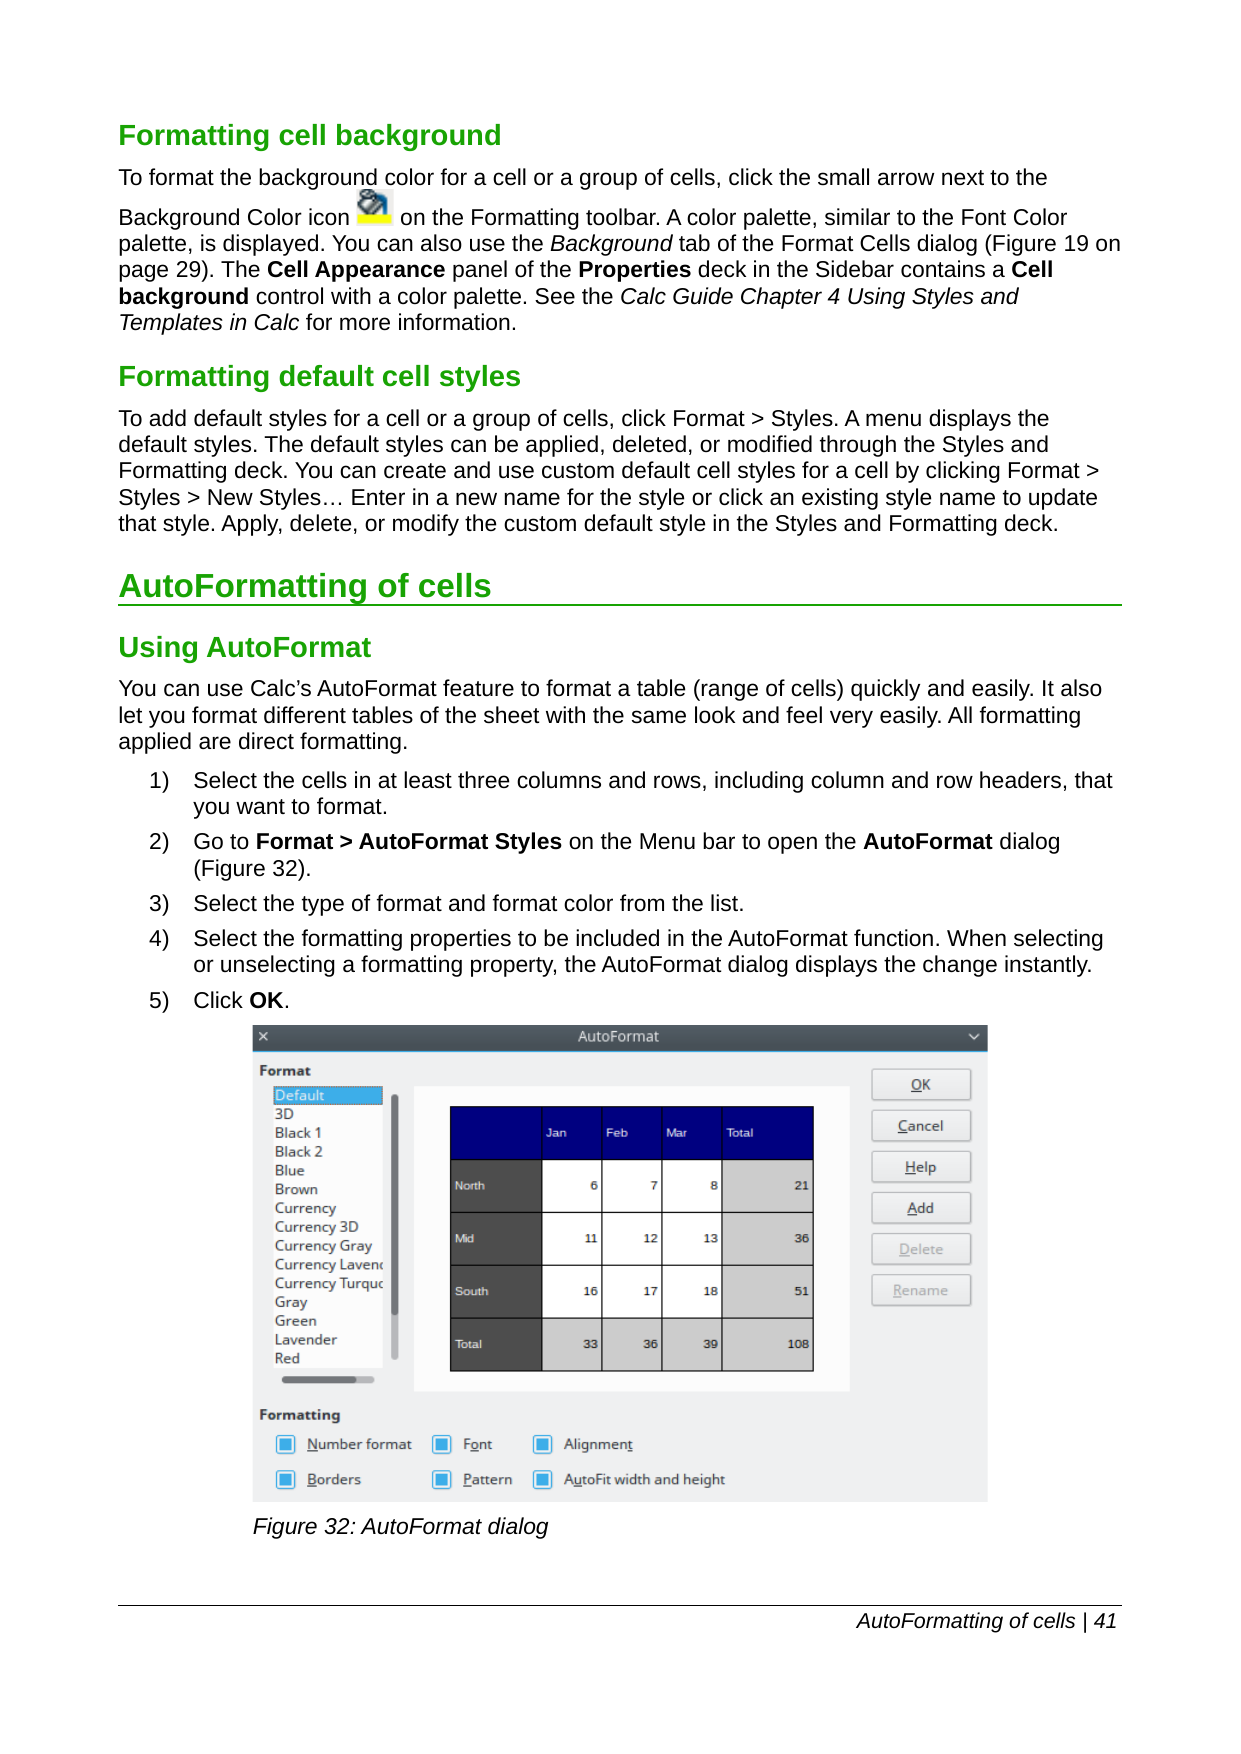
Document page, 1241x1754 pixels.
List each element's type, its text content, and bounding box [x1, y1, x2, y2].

text To format the background color for a cell or a group of cells, click the small arrow next to the Background Color icon on the Formatting toolbar. A color palette, similar to the Font Color palette, is displayed. You can also use the Background tab of the Format Cells dialog (Figure 19 on page 29). The Cell Appearance panel of the Properties deck in the Sidebar contains a Cell background control with a color palette. See the Calc Guide Chapter 4 Using Styles and Templates in Calc for more information. [118, 163, 1122, 336]
subtitle Formatting cell background [118, 118, 1122, 152]
text Figure 32: AutoFormat dialog [253, 1513, 988, 1540]
list Click OK. [169, 987, 1122, 1013]
list You can use Calc’s AutoFormat feature to format a table (range of cells) quickly and easily. It also let you format different tables of the sheet with the same look and feel very easily. All formatting applied are direct formatting. [118, 675, 1122, 754]
list Select the cells in at least three columns and rows, including column and row headers, that you want to format. [169, 767, 1122, 819]
list Select the formatting properties to be included in the AutoFormat function. When selecting or unselecting a formatting property, the AutoFormat dialog displays the change instantly. [169, 925, 1122, 978]
subtitle Formatting default cell styles [118, 359, 1122, 393]
subtitle Using AutoFormat [118, 630, 1122, 663]
subtitle AutoFormatting of cells [118, 566, 1122, 604]
picture [356, 189, 394, 226]
text To add default styles for a cell or a group of cells, click Format > Styles. A menu displays the default styles. The default styles can be applied, deleted, or modified through the Styles and Formatting deck. You can create and use custom default cell styles for a cell by clicking Format > Styles > New Styles… Enter in a new name for the style or click an existing style name to update that style. Apply, delete, or modify the custom default style in the Styles and Formatting deck. [118, 404, 1122, 536]
picture [252, 1025, 988, 1502]
list Select the type of format and format color from the list. [169, 890, 1122, 916]
list Go to Format > AutoFormat Styles on the Menu bar to open the AutoFormat dialog (Figure 32). [169, 828, 1122, 881]
